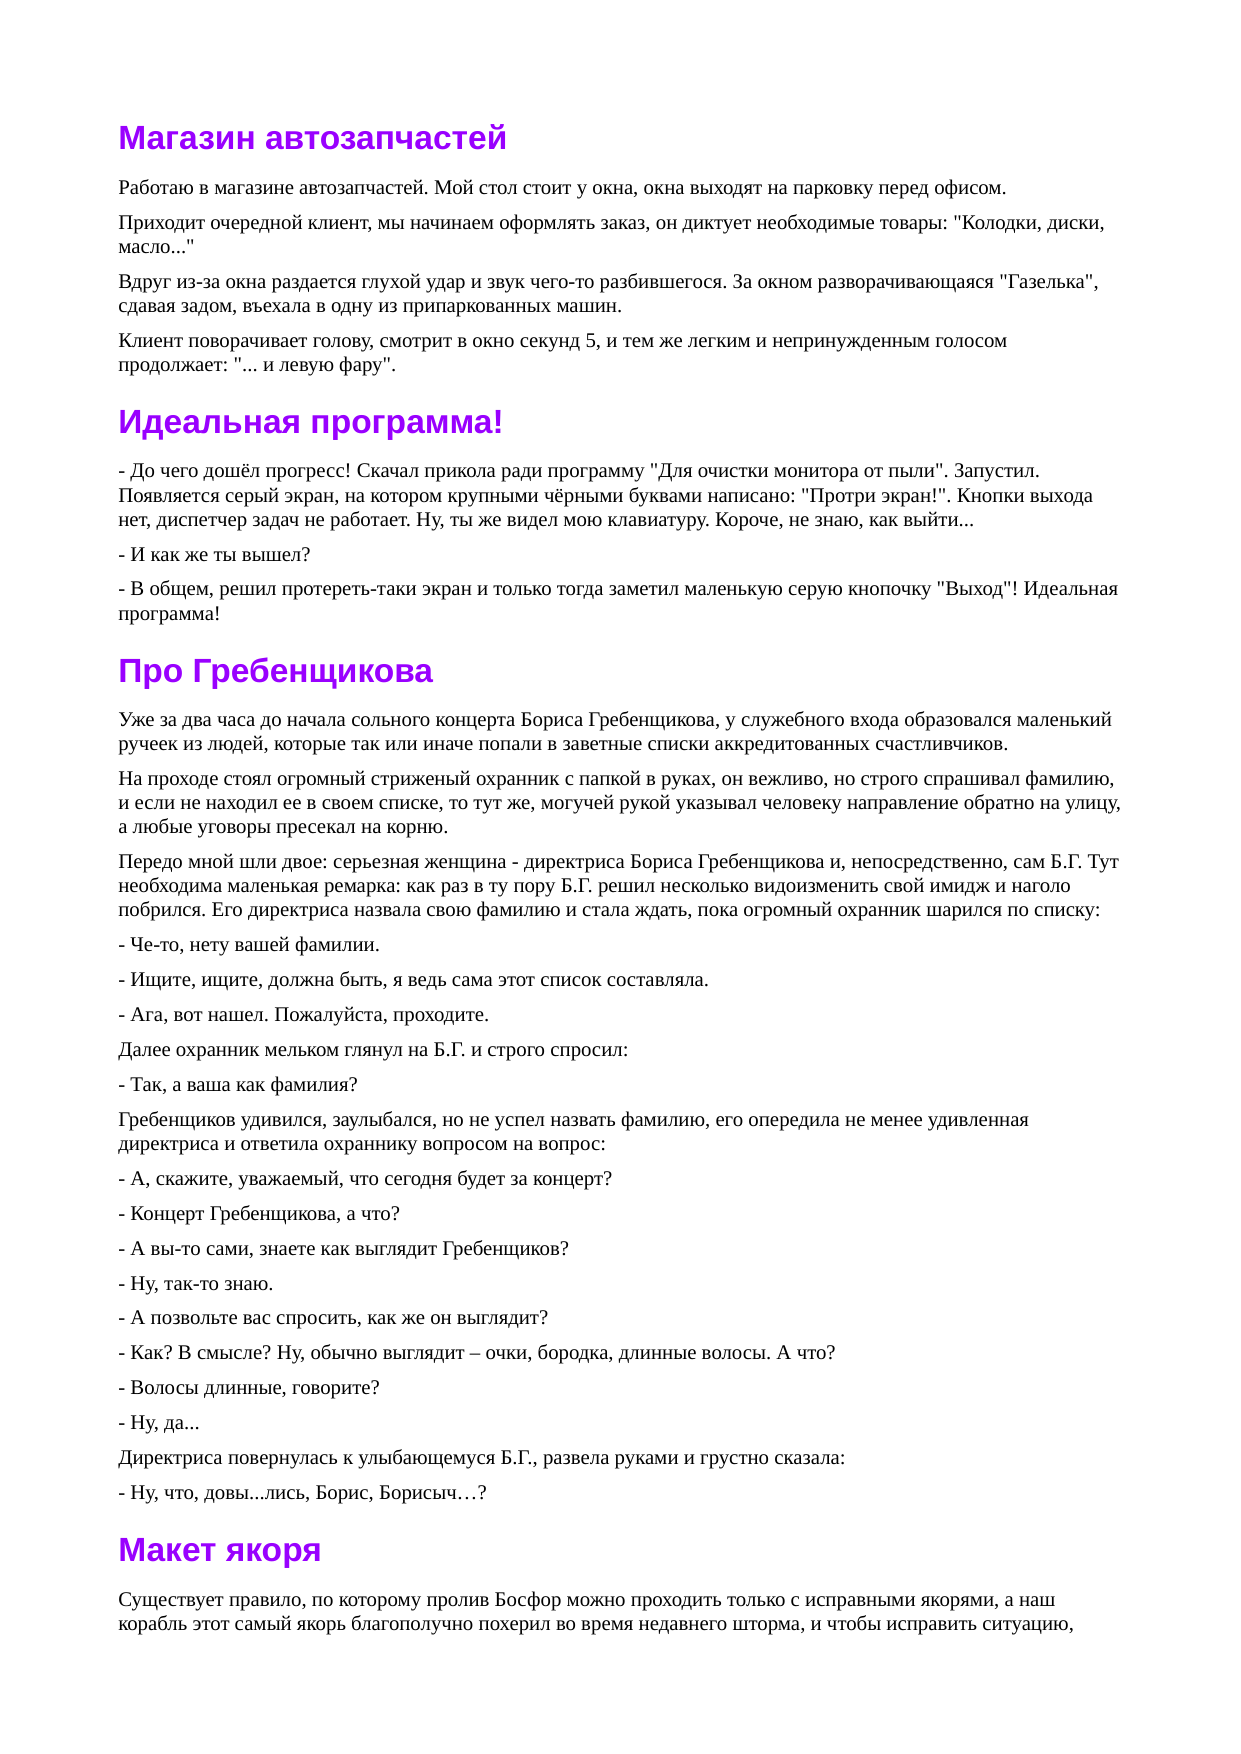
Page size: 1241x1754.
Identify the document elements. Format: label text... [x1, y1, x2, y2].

text - Волосы длинные, говорите? [118, 1375, 1122, 1399]
text - Как? В смысле? Ну, обычно выглядит – очки, бородка, длинные волосы. А что? [118, 1340, 1122, 1364]
text - Ну, что, довы...лись, Борис, Борисыч…? [118, 1480, 1122, 1504]
text Существует правило, по которому пролив Босфор можно проходить только с исправными якорями, а наш корабль этот самый якорь благополучно похерил во время недавнего шторма, и чтобы исправить ситуацию, [118, 1587, 1122, 1635]
text - Ну, да... [118, 1410, 1122, 1434]
text - А, скажите, уважаемый, что сегодня будет за концерт? [118, 1166, 1122, 1190]
subtitle Макет якоря [118, 1530, 1122, 1569]
subtitle Магазин автозапчастей [118, 118, 1122, 157]
text Клиент поворачивает голову, смотрит в окно секунд 5, и тем же легким и непринужденным голосом продолжает: "... и левую фару". [118, 327, 1122, 376]
text - Ищите, ищите, должна быть, я ведь сама этот список составляла. [118, 967, 1122, 991]
subtitle Идеальная программа! [118, 402, 1122, 441]
text Работаю в магазине автозапчастей. Мой стол стоит у окна, окна выходят на парковку перед офисом. [118, 175, 1122, 199]
text - А позвольте вас спросить, как же он выглядит? [118, 1305, 1122, 1329]
text - Че-то, нету вашей фамилии. [118, 932, 1122, 956]
text Гребенщиков удивился, заулыбался, но не успел назвать фамилию, его опередила не менее удивленная директриса и ответила охраннику вопросом на вопрос: [118, 1107, 1122, 1155]
text - А вы-то сами, знаете как выглядит Гребенщиков? [118, 1236, 1122, 1259]
text Уже за два часа до начала сольного концерта Бориса Гребенщикова, у служебного входа образовался маленький ручеек из людей, которые так или иначе попали в заветные списки аккредитованных счастливчиков. [118, 707, 1122, 755]
text Директриса повернулась к улыбающемуся Б.Г., развела руками и грустно сказала: [118, 1445, 1122, 1469]
text Передо мной шли двое: серьезная женщина - директриса Бориса Гребенщикова и, непосредственно, сам Б.Г. Тут необходима маленькая ремарка: как раз в ту пору Б.Г. решил несколько видоизменить свой имидж и наголо побрился. Его директриса назвала свою фамилию и стала ждать, пока огромный охранник шарился по списку: [118, 849, 1122, 921]
text - Так, а ваша как фамилия? [118, 1072, 1122, 1096]
text На проходе стоял огромный стриженый охранник с папкой в руках, он вежливо, но строго спрашивал фамилию, и если не находил ее в своем списке, то тут же, могучей рукой указывал человеку направление обратно на улицу, а любые уговоры пресекал на корню. [118, 766, 1122, 838]
text - В общем, решил протереть-таки экран и только тогда заметил маленькую серую кнопочку "Выход"! Идеальная программа! [118, 576, 1122, 624]
text Вдруг из-за окна раздается глухой удар и звук чего-то разбившегося. За окном разворачивающаяся "Газелька", сдавая задом, въехала в одну из припаркованных машин. [118, 268, 1122, 317]
text - И как же ты вышел? [118, 541, 1122, 566]
text Далее охранник мельком глянул на Б.Г. и строго спросил: [118, 1037, 1122, 1061]
text - Концерт Гребенщикова, а что? [118, 1201, 1122, 1225]
text Приходит очередной клиент, мы начинаем оформлять заказ, он диктует необходимые товары: "Колодки, диски, масло..." [118, 209, 1122, 258]
subtitle Про Гребенщикова [118, 651, 1122, 689]
text - До чего дошёл прогресс! Скачал прикола ради программу "Для очистки монитора от пыли". Запустил. Появляется серый экран, на котором крупными чёрными буквами написано: "Протри экран!". Кнопки выхода нет, диспетчер задач не работает. Ну, ты же видел мою клавиатуру. Короче, не знаю, как выйти... [118, 458, 1122, 531]
text - Ну, так-то знаю. [118, 1270, 1122, 1294]
text - Ага, вот нашел. Пожалуйста, проходите. [118, 1002, 1122, 1026]
